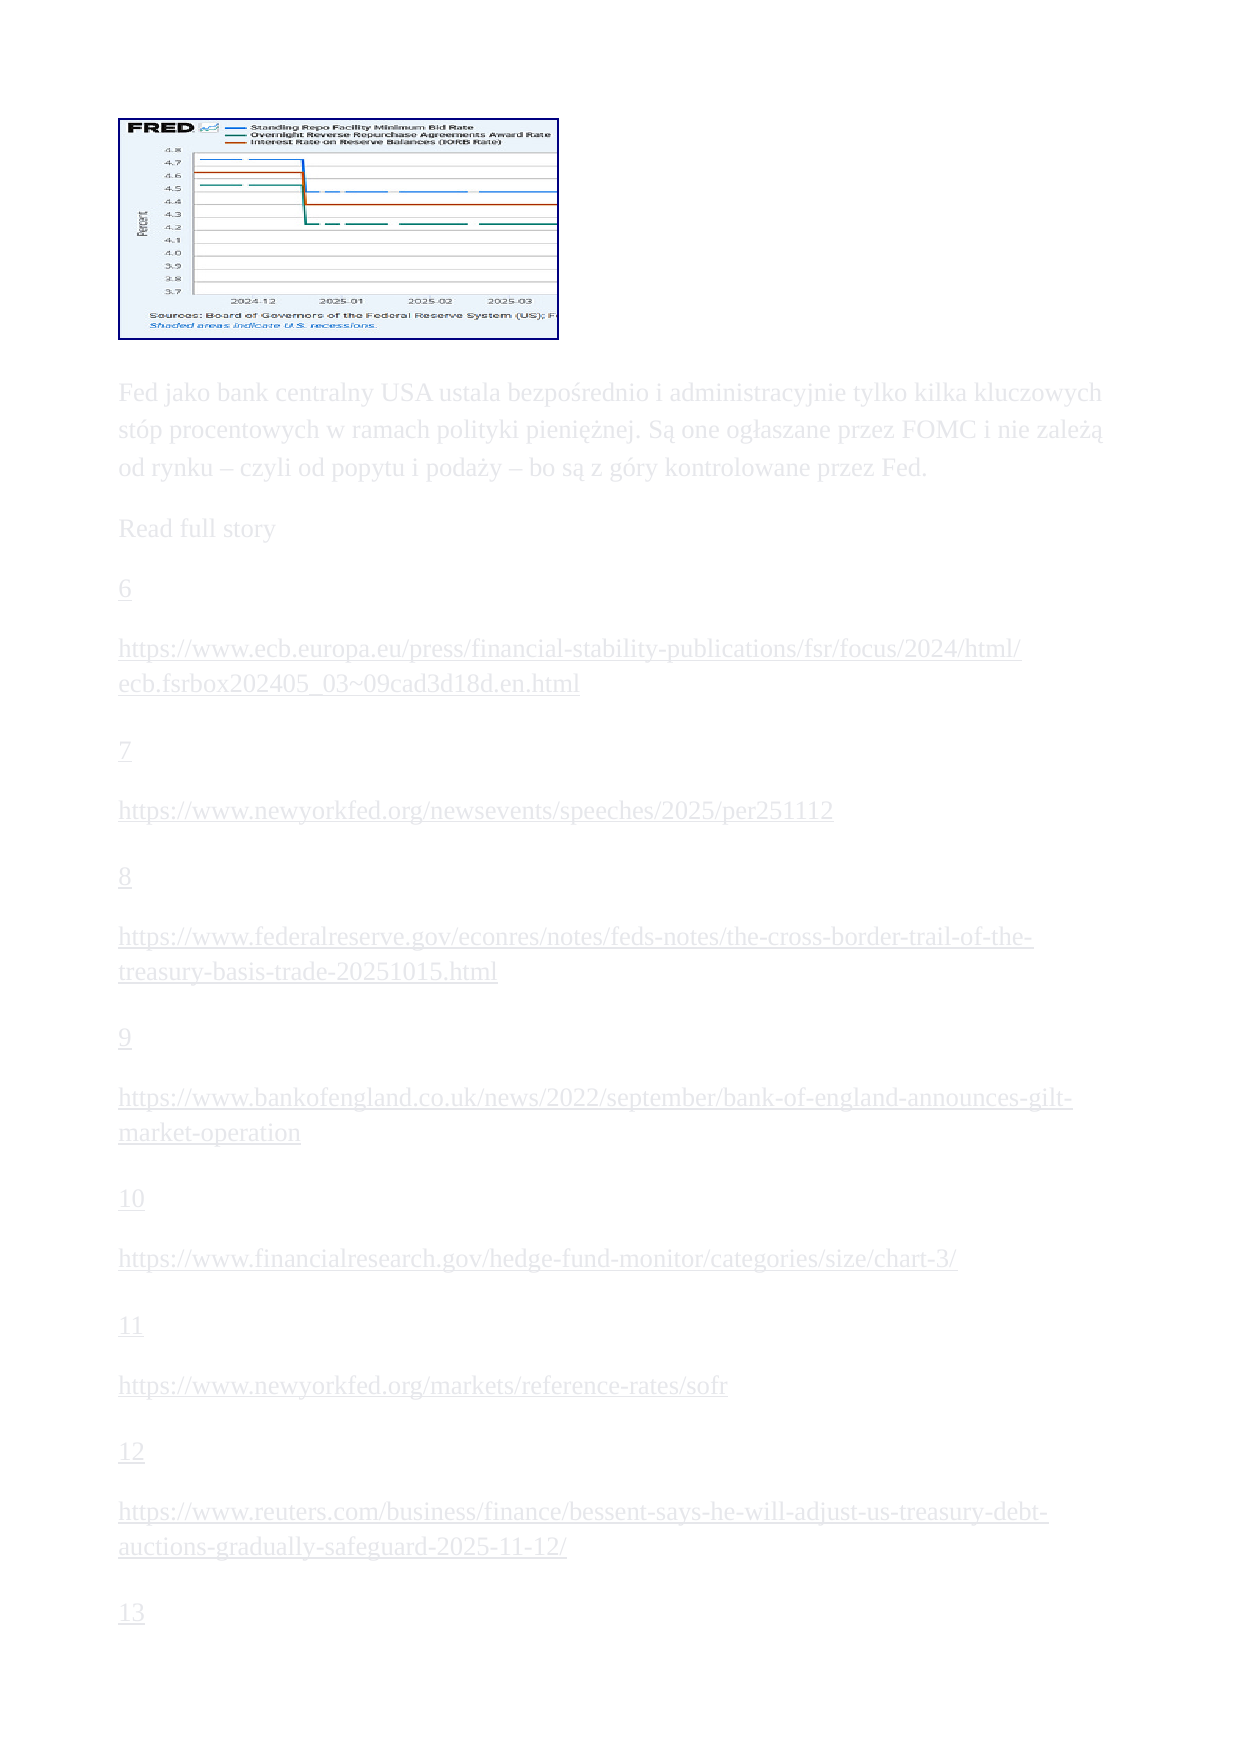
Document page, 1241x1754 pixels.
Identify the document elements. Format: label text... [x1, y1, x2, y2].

text https://www.newyorkfed.org/markets/reference-rates/sofr [118, 1369, 1122, 1400]
text 6 [118, 573, 1113, 603]
text 8 [118, 861, 1113, 891]
text https://www.bankofengland.co.uk/news/2022/september/bank-of-england-announces-gilt-market-operation [118, 1082, 1122, 1147]
text 11 [118, 1309, 1113, 1340]
text https://www.newyorkfed.org/newsevents/speeches/2025/per251112 [118, 794, 1122, 825]
text 10 [118, 1183, 1113, 1213]
text 12 [118, 1436, 1113, 1466]
text 13 [118, 1597, 1113, 1627]
text 9 [118, 1022, 1113, 1052]
text https://www.reuters.com/business/finance/bessent-says-he-will-adjust-us-treasury-debt-auctions-gradually-safeguard-2025-11-12/ [118, 1496, 1122, 1561]
text https://www.financialresearch.gov/hedge-fund-monitor/categories/size/chart-3/ [118, 1243, 1122, 1273]
text 7 [118, 734, 1113, 765]
text https://www.federalreserve.gov/econres/notes/feds-notes/the-cross-border-trail-of-the-treasury-basis-trade-20251015.html [118, 921, 1122, 986]
text Read full story [118, 513, 1122, 543]
text https://www.ecb.europa.eu/press/financial-stability-publications/fsr/focus/2024/html/ecb.fsrbox202405_03~09cad3d18d.en.html [118, 633, 1122, 698]
text Fed jako bank centralny USA ustala bezpośrednio i administracyjnie tylko kilka kluczowych stóp procentowych w ramach polityki pieniężnej. Są one ogłaszane przez FOMC i nie zależą od rynku – czyli od popytu i podaży – bo są z góry kontrolowane przez Fed. [118, 369, 1122, 482]
picture [120, 120, 557, 338]
